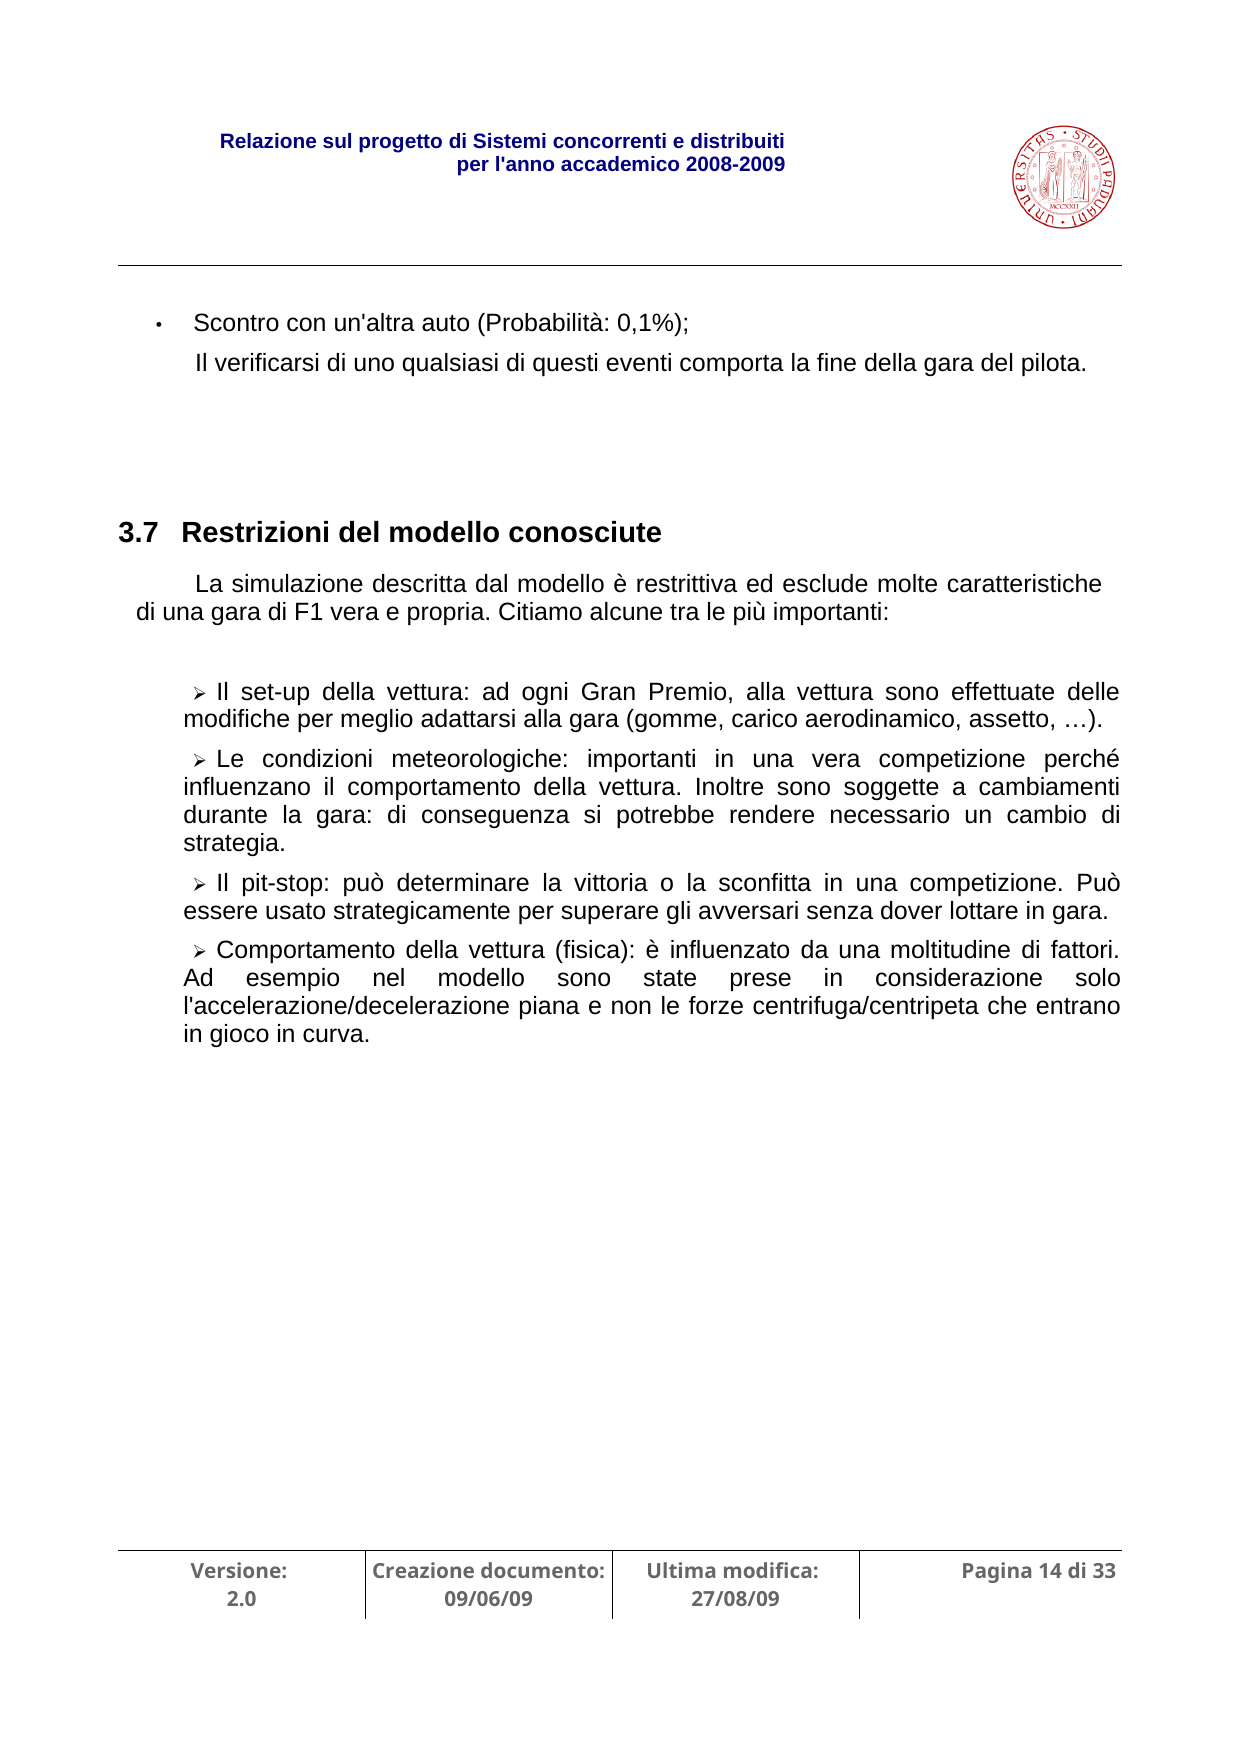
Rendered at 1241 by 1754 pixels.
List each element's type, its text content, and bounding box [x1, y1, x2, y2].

list Le condizioni meteorologiche: importanti in una vera competizione perché influenzano il comportamento della vettura. Inoltre sono soggette a cambiamenti durante la gara: di conseguenza si potrebbe rendere necessario un cambio di strategia. [183, 745, 1122, 857]
list Il set-up della vettura: ad ogni Gran Premio, alla vettura sono effettuate delle modifiche per meglio adattarsi alla gara (gomme, carico aerodinamico, assetto, …). [183, 677, 1122, 733]
text La simulazione descritta dal modello è restrittiva ed esclude molte caratteristiche di una gara di F1 vera e propria. Citiamo alcune tra le più importanti: [136, 570, 1104, 626]
list Scontro con un'altra auto (Probabilità: 0,1%); [156, 309, 1122, 337]
list Comportamento della vettura (fisica): è influenzato da una moltitudine di fattori. Ad esempio nel modello sono state prese in considerazione solo l'accelerazione/decelerazione piana e non le forze centrifuga/centripeta che entrano in gioco in curva. [183, 936, 1122, 1048]
text Il verificarsi di uno qualsiasi di questi eventi comporta la fine della gara del pilota. [136, 348, 1104, 376]
picture [1010, 123, 1117, 231]
subtitle Restrizioni del modello conosciute [118, 516, 1122, 549]
list Il pit-stop: può determinare la vittoria o la sconfitta in una competizione. Può essere usato strategicamente per superare gli avversari senza dover lottare in gara. [183, 868, 1122, 924]
